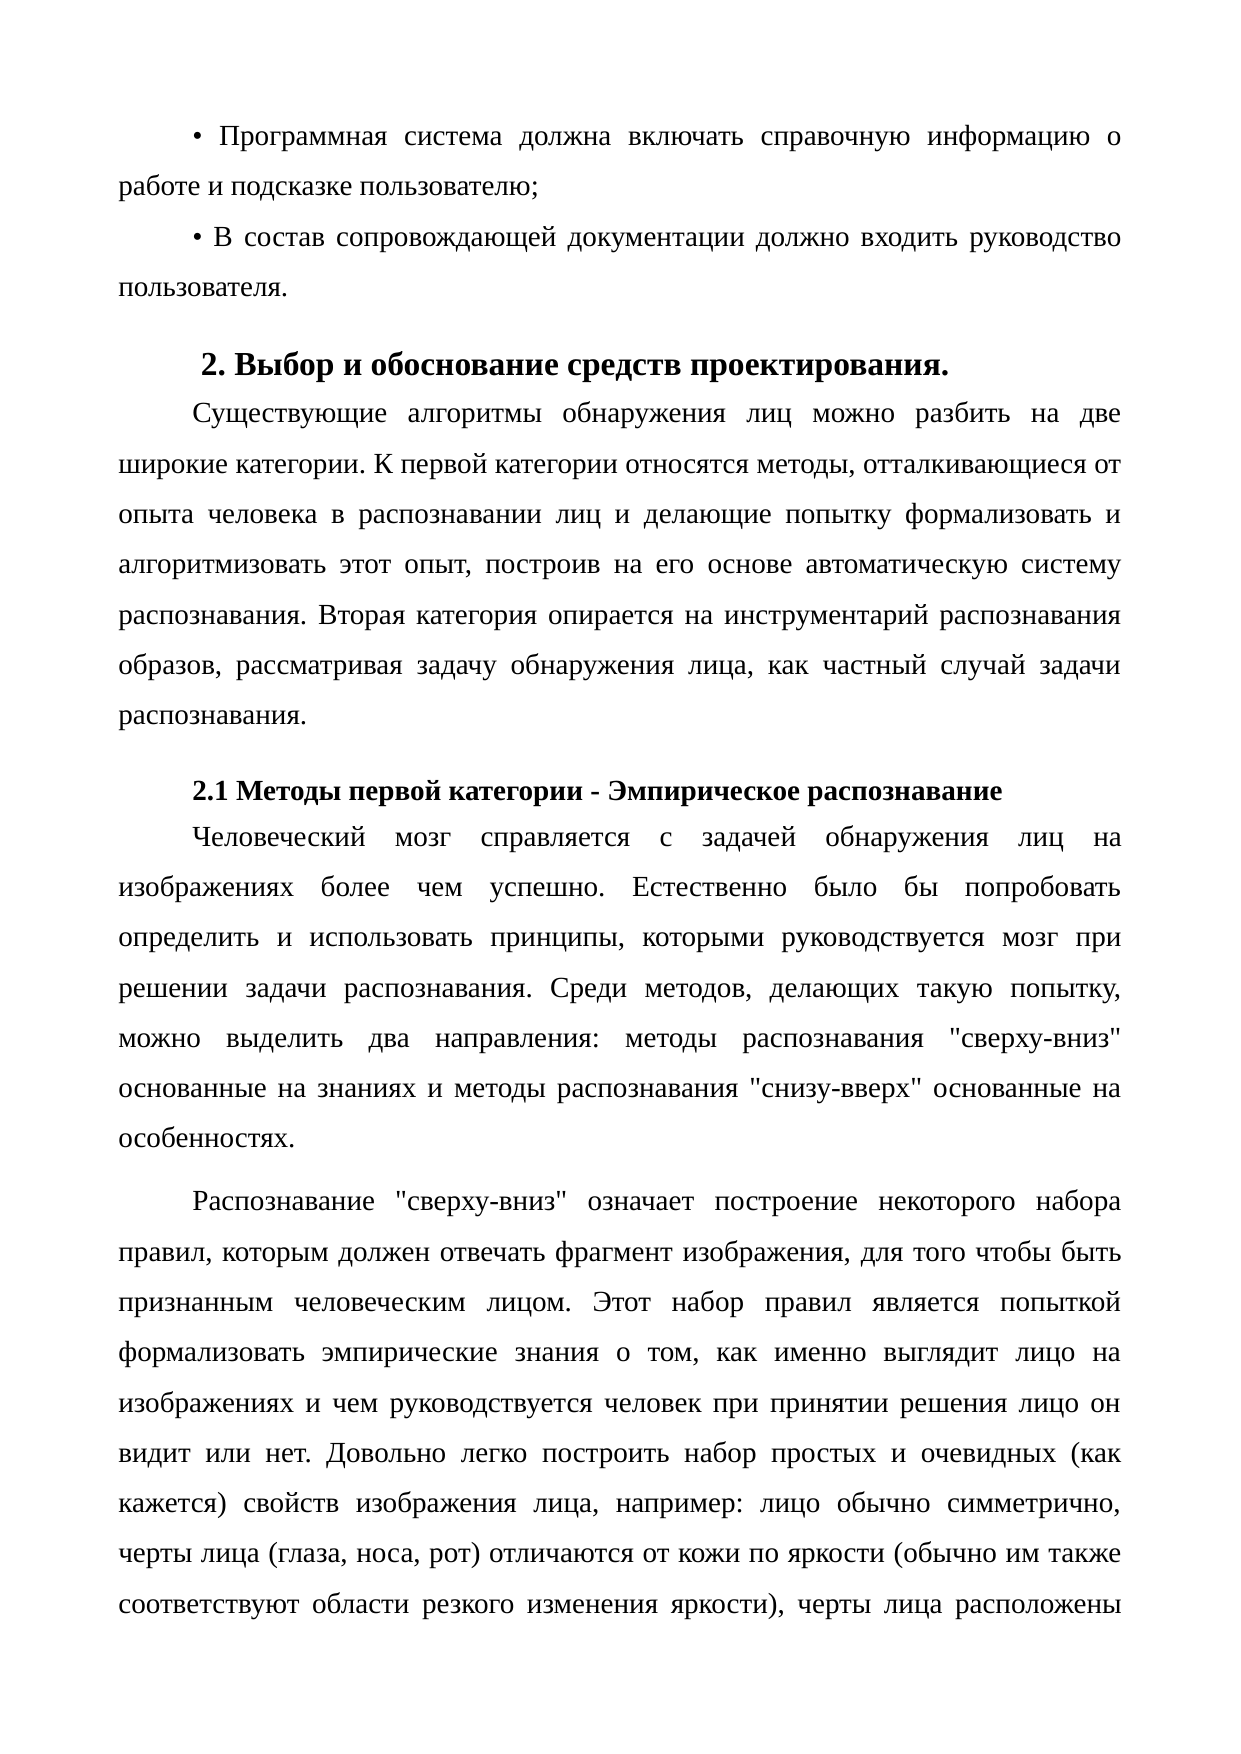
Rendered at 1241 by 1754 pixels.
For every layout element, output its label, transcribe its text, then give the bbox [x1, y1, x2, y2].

text Человеческий мозг справляется с задачей обнаружения лиц на изображениях более чем успешно. Естественно было бы попробовать определить и использовать принципы, которыми руководствуется мозг при решении задачи распознавания. Среди методов, делающих такую попытку, можно выделить два направления: методы распознавания "сверху-вниз" основанные на знаниях и методы распознавания "снизу-вверх" основанные на особенностях. [118, 819, 1122, 1154]
text • В состав сопровождающей документации должно входить руководство пользователя. [118, 219, 1122, 303]
subtitle 2.1 Методы первой категории - Эмпирическое распознавание [118, 773, 1122, 806]
text Распознавание "сверху-вниз" означает построение некоторого набора правил, которым должен отвечать фрагмент изображения, для того чтобы быть признанным человеческим лицом. Этот набор правил является попыткой формализовать эмпирические знания о том, как именно выглядит лицо на изображениях и чем руководствуется человек при принятии решения лицо он видит или нет. Довольно легко построить набор простых и очевидных (как кажется) свойств изображения лица, например: лицо обычно симметрично, черты лица (глаза, носа, рот) отличаются от кожи по яркости (обычно им также соответствуют области резкого изменения яркости), черты лица расположены [118, 1183, 1122, 1619]
subtitle 2. Выбор и обоснование средств проектирования. [156, 344, 1122, 383]
text • Программная система должна включать справочную информацию о работе и подсказке пользователю; [118, 118, 1122, 202]
text Существующие алгоритмы обнаружения лиц можно разбить на две широкие категории. К первой категории относятся методы, отталкивающиеся от опыта человека в распознавании лиц и делающие попытку формализовать и алгоритмизовать этот опыт, построив на его основе автоматическую систему распознавания. Вторая категория опирается на инструментарий распознавания образов, рассматривая задачу обнаружения лица, как частный случай задачи распознавания. [118, 396, 1122, 731]
